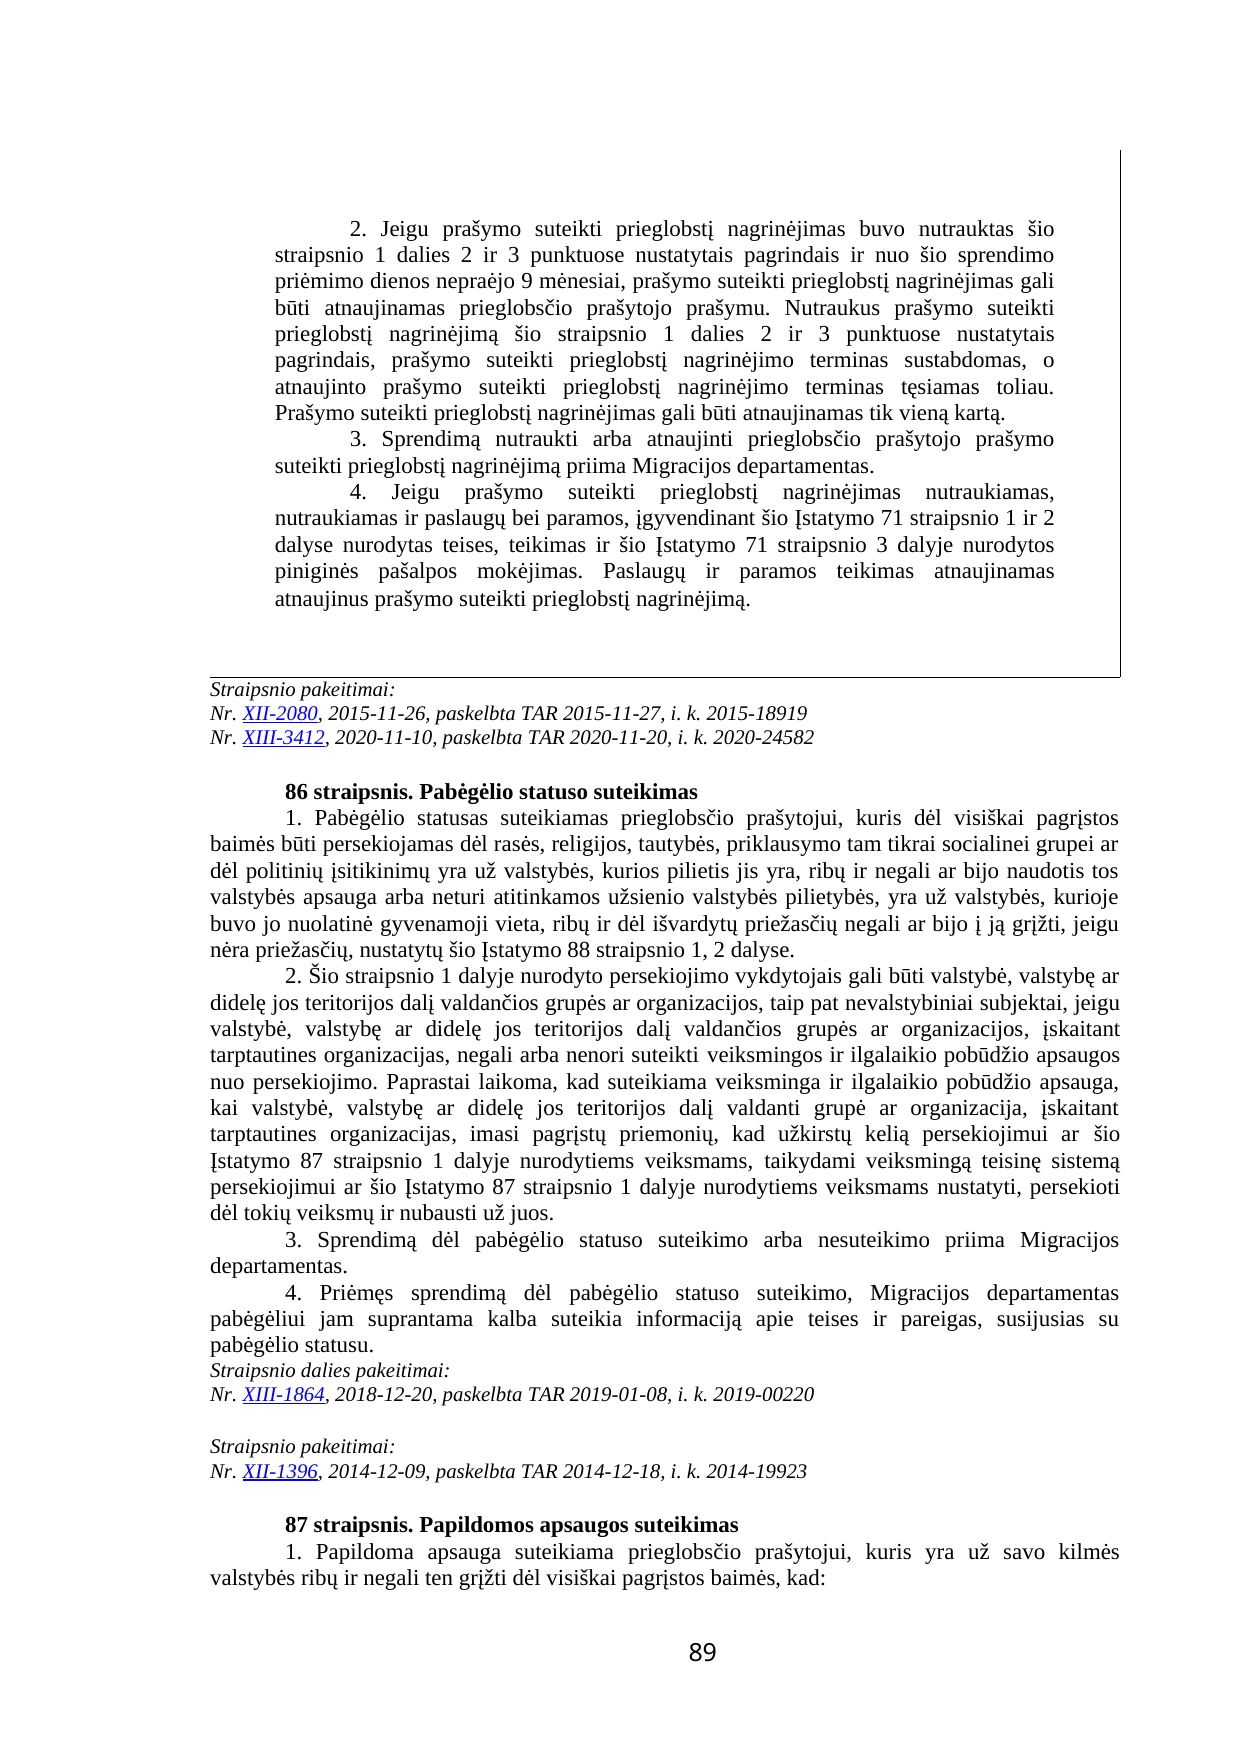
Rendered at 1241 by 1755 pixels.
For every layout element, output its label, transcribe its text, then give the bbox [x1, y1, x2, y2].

text 86 straipsnis. Pabėgėlio statuso suteikimas [210, 778, 1120, 804]
text Straipsnio dalies pakeitimai: [210, 1358, 1120, 1382]
text 87 straipsnis. Papildomos apsaugos suteikimas [210, 1511, 1120, 1538]
text 4. Jeigu prašymo suteikti prieglobstį nagrinėjimas nutraukiamas, nutraukiamas ir paslaugų bei paramos, įgyvendinant šio Įstatymo 71 straipsnio 1 ir 2 dalyse nurodytas teises, teikimas ir šio Įstatymo 71 straipsnio 3 dalyje nurodytos piniginės pašalpos mokėjimas. Paslaugų ir paramos teikimas atnaujinamas atnaujinus prašymo suteikti prieglobstį nagrinėjimą. [210, 478, 1120, 677]
text 1. Papildoma apsauga suteikiama prieglobsčio prašytojui, kuris yra už savo kilmės valstybės ribų ir negali ten grįžti dėl visiškai pagrįstos baimės, kad: [210, 1538, 1120, 1590]
text 3. Sprendimą dėl pabėgėlio statuso suteikimo arba nesuteikimo priima Migracijos departamentas. [210, 1226, 1120, 1278]
text 2. Jeigu prašymo suteikti prieglobstį nagrinėjimas buvo nutrauktas šio straipsnio 1 dalies 2 ir 3 punktuose nustatytais pagrindais ir nuo šio sprendimo priėmimo dienos nepraėjo 9 mėnesiai, prašymo suteikti prieglobstį nagrinėjimas gali būti atnaujinamas prieglobsčio prašytojo prašymu. Nutraukus prašymo suteikti prieglobstį nagrinėjimą šio straipsnio 1 dalies 2 ir 3 punktuose nustatytais pagrindais, prašymo suteikti prieglobstį nagrinėjimo terminas sustabdomas, o atnaujinto prašymo suteikti prieglobstį nagrinėjimo terminas tęsiamas toliau. Prašymo suteikti prieglobstį nagrinėjimas gali būti atnaujinamas tik vieną kartą. [210, 150, 1120, 425]
text Nr. XIII-1864, 2018-12-20, paskelbta TAR 2019-01-08, i. k. 2019-00220 [210, 1382, 1120, 1406]
text 2. Šio straipsnio 1 dalyje nurodyto persekiojimo vykdytojais gali būti valstybė, valstybę ar didelę jos teritorijos dalį valdančios grupės ar organizacijos, taip pat nevalstybiniai subjektai, jeigu valstybė, valstybę ar didelę jos teritorijos dalį valdančios grupės ar organizacijos, įskaitant tarptautines organizacijas, negali arba nenori suteikti veiksmingos ir ilgalaikio pobūdžio apsaugos nuo persekiojimo. Paprastai laikoma, kad suteikiama veiksminga ir ilgalaikio pobūdžio apsauga, kai valstybė, valstybę ar didelę jos teritorijos dalį valdanti grupė ar organizacija, įskaitant tarptautines organizacijas, imasi pagrįstų priemonių, kad užkirstų kelią persekiojimui ar šio Įstatymo 87 straipsnio 1 dalyje nurodytiems veiksmams, taikydami veiksmingą teisinę sistemą persekiojimui ar šio Įstatymo 87 straipsnio 1 dalyje nurodytiems veiksmams nustatyti, persekioti dėl tokių veiksmų ir nubausti už juos. [210, 962, 1120, 1226]
text 1. Pabėgėlio statusas suteikiamas prieglobsčio prašytojui, kuris dėl visiškai pagrįstos baimės būti persekiojamas dėl rasės, religijos, tautybės, priklausymo tam tikrai socialinei grupei ar dėl politinių įsitikinimų yra už valstybės, kurios pilietis jis yra, ribų ir negali ar bijo naudotis tos valstybės apsauga arba neturi atitinkamos užsienio valstybės pilietybės, yra už valstybės, kurioje buvo jo nuolatinė gyvenamoji vieta, ribų ir dėl išvardytų priežasčių negali ar bijo į ją grįžti, jeigu nėra priežasčių, nustatytų šio Įstatymo 88 straipsnio 1, 2 dalyse. [210, 804, 1120, 962]
text Nr. XII-2080, 2015-11-26, paskelbta TAR 2015-11-27, i. k. 2015-18919 [210, 701, 1120, 725]
text Straipsnio pakeitimai: [210, 677, 1120, 701]
text 4. Priėmęs sprendimą dėl pabėgėlio statuso suteikimo, Migracijos departamentas pabėgėliui jam suprantama kalba suteikia informaciją apie teises ir pareigas, susijusias su pabėgėlio statusu. [210, 1278, 1120, 1358]
text Nr. XIII-3412, 2020-11-10, paskelbta TAR 2020-11-20, i. k. 2020-24582 [210, 725, 1120, 749]
text 3. Sprendimą nutraukti arba atnaujinti prieglobsčio prašytojo prašymo suteikti prieglobstį nagrinėjimą priima Migracijos departamentas. [210, 425, 1120, 478]
text Nr. XII-1396, 2014-12-09, paskelbta TAR 2014-12-18, i. k. 2014-19923 [210, 1458, 1120, 1483]
text Straipsnio pakeitimai: [210, 1434, 1120, 1458]
